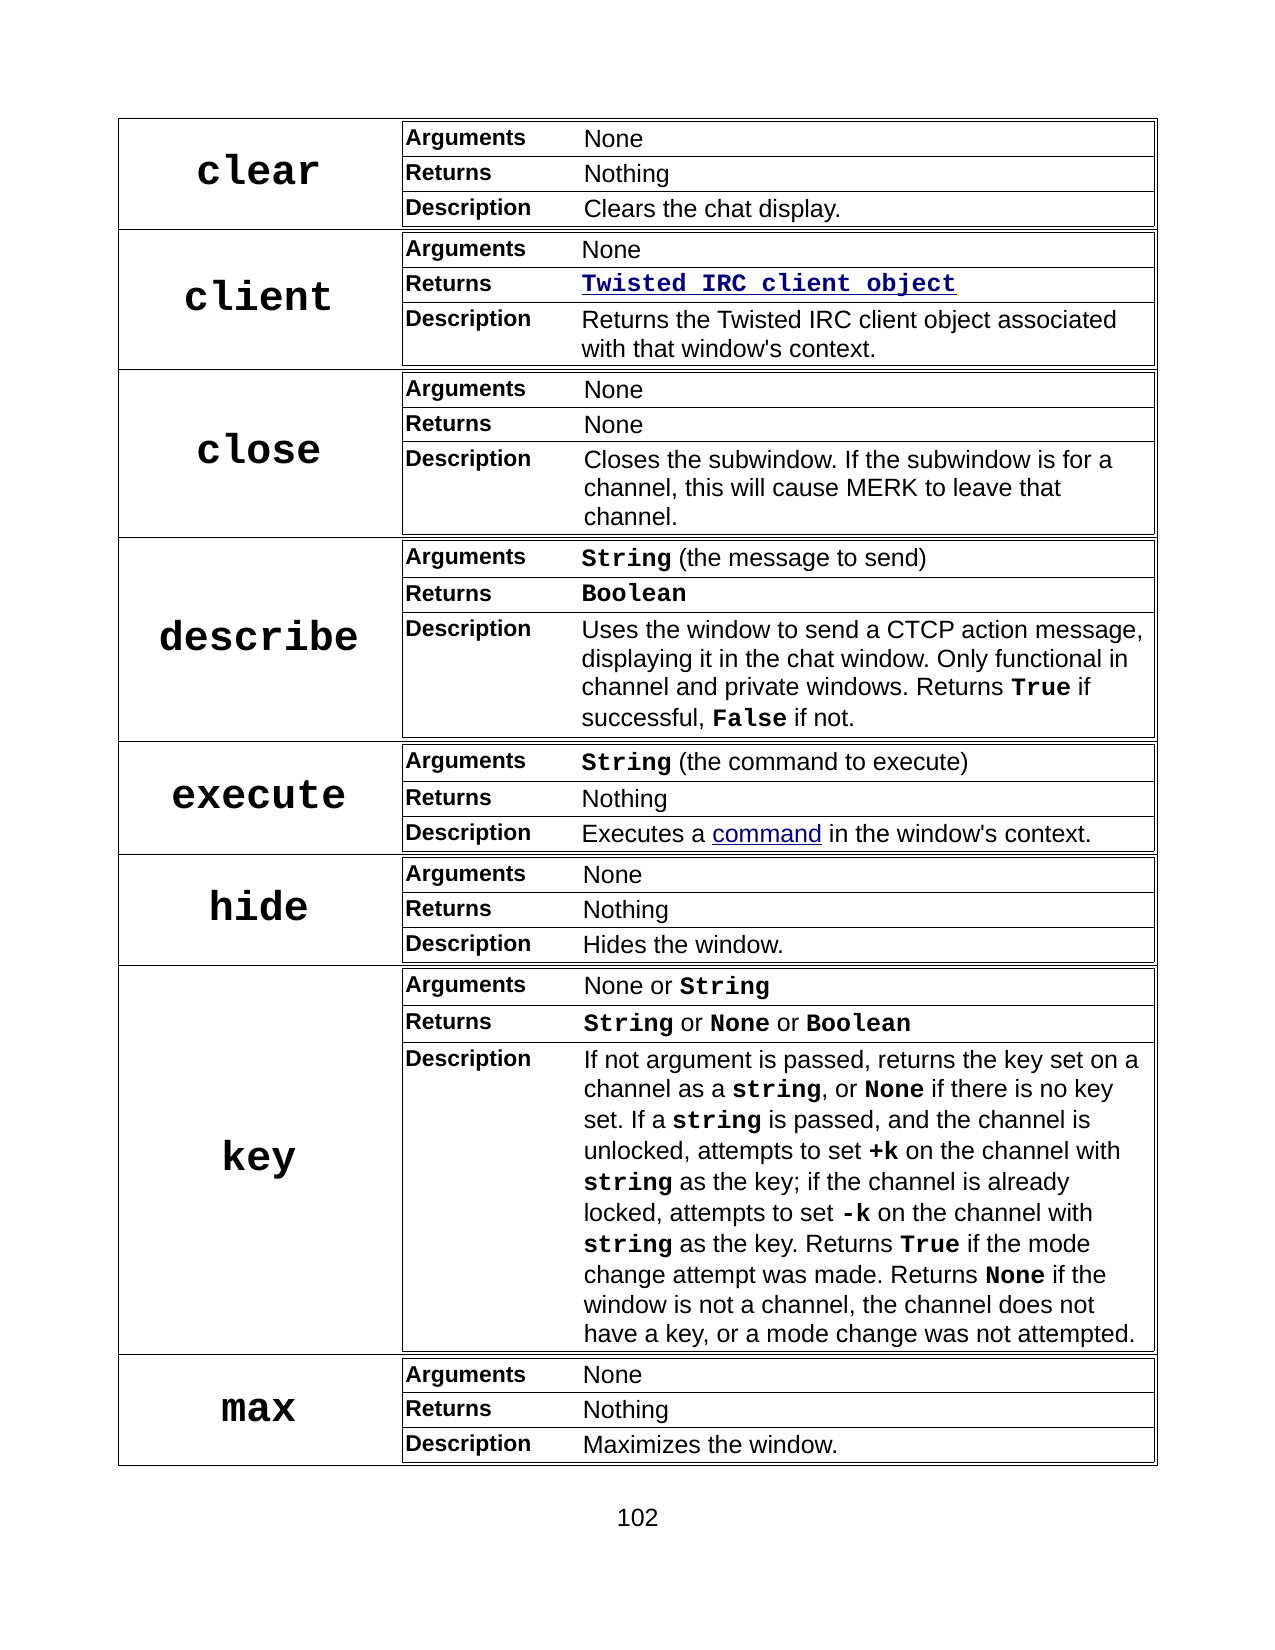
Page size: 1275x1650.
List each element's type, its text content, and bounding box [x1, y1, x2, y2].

table_cell Uses the window to send a CTCP action message, displaying it in the chat window. Only functional in channel and private windows. Returns True if successful, False if not. [578, 613, 1154, 737]
table_cell Returns [403, 268, 578, 302]
table_cell [399, 966, 1157, 1354]
table_header None or String [581, 969, 1154, 1005]
table_cell describe [119, 538, 399, 741]
table_cell Description [403, 817, 578, 851]
table_cell Executes a command in the window's context. [578, 817, 1154, 851]
table_header Arguments [403, 745, 578, 781]
table_header Arguments [403, 233, 578, 267]
table_header Arguments [403, 541, 578, 577]
table_cell max [119, 1355, 399, 1465]
table_cell [399, 855, 1157, 965]
table_cell Description [403, 442, 581, 534]
table_cell [399, 742, 1157, 854]
table_header None [580, 858, 1154, 892]
table_header Arguments [403, 1359, 580, 1392]
table_header None [581, 122, 1154, 156]
table_cell clear [119, 119, 399, 229]
table_cell Clears the chat display. [581, 192, 1154, 226]
table_cell Hides the window. [580, 928, 1154, 962]
table_cell client [119, 230, 399, 368]
table_cell [399, 230, 1157, 368]
table_cell [399, 370, 1157, 537]
table_cell Description [403, 613, 578, 737]
table_header None [580, 1359, 1154, 1392]
table_cell Twisted IRC client object [578, 268, 1154, 302]
table_cell Nothing [580, 893, 1154, 927]
table_header Arguments [403, 373, 581, 407]
table_cell Description [403, 192, 581, 226]
table_cell Description [403, 1428, 580, 1462]
table_cell Returns [403, 893, 580, 927]
table_cell If not argument is passed, returns the key set on a channel as a string, or None if there is no key set. If a string is passed, and the channel is unlocked, attempts to set +k on the channel with string as the key; if the channel is already locked, attempts to set -k on the channel with string as the key. Returns True if the mode change attempt was made. Returns None if the window is not a channel, the channel does not have a key, or a mode change was not attempted. [581, 1043, 1154, 1351]
table_header Arguments [403, 969, 581, 1005]
table_cell Closes the subwindow. If the subwindow is for a channel, this will cause MERK to leave that channel. [581, 442, 1154, 534]
table_cell Returns [403, 578, 578, 612]
table_cell Returns [403, 157, 581, 191]
table_cell Maximizes the window. [580, 1428, 1154, 1462]
table_header String (the command to execute) [578, 745, 1154, 781]
table_cell Returns [403, 1393, 580, 1427]
table_cell Returns [403, 408, 581, 441]
table_cell Description [403, 303, 578, 365]
table_header None [578, 233, 1154, 267]
table_cell Description [403, 928, 580, 962]
table_cell execute [119, 742, 399, 854]
table_cell close [119, 370, 399, 537]
table_header Arguments [403, 122, 581, 156]
table_cell Returns [403, 782, 578, 816]
table_cell Returns the Twisted IRC client object associated with that window's context. [578, 303, 1154, 365]
table_cell [399, 538, 1157, 741]
table_header String (the message to send) [578, 541, 1154, 577]
table_cell [399, 1355, 1157, 1465]
table_cell key [119, 966, 399, 1354]
table_cell Boolean [578, 578, 1154, 612]
table_cell hide [119, 855, 399, 965]
table_cell Nothing [578, 782, 1154, 816]
table_header Arguments [403, 858, 580, 892]
table_header None [581, 373, 1154, 407]
table_cell [399, 119, 1157, 229]
table_cell None [581, 408, 1154, 441]
table_cell String or None or Boolean [581, 1006, 1154, 1042]
table_cell Returns [403, 1006, 581, 1042]
table_cell Description [403, 1043, 581, 1351]
table_cell Nothing [580, 1393, 1154, 1427]
table_cell Nothing [581, 157, 1154, 191]
